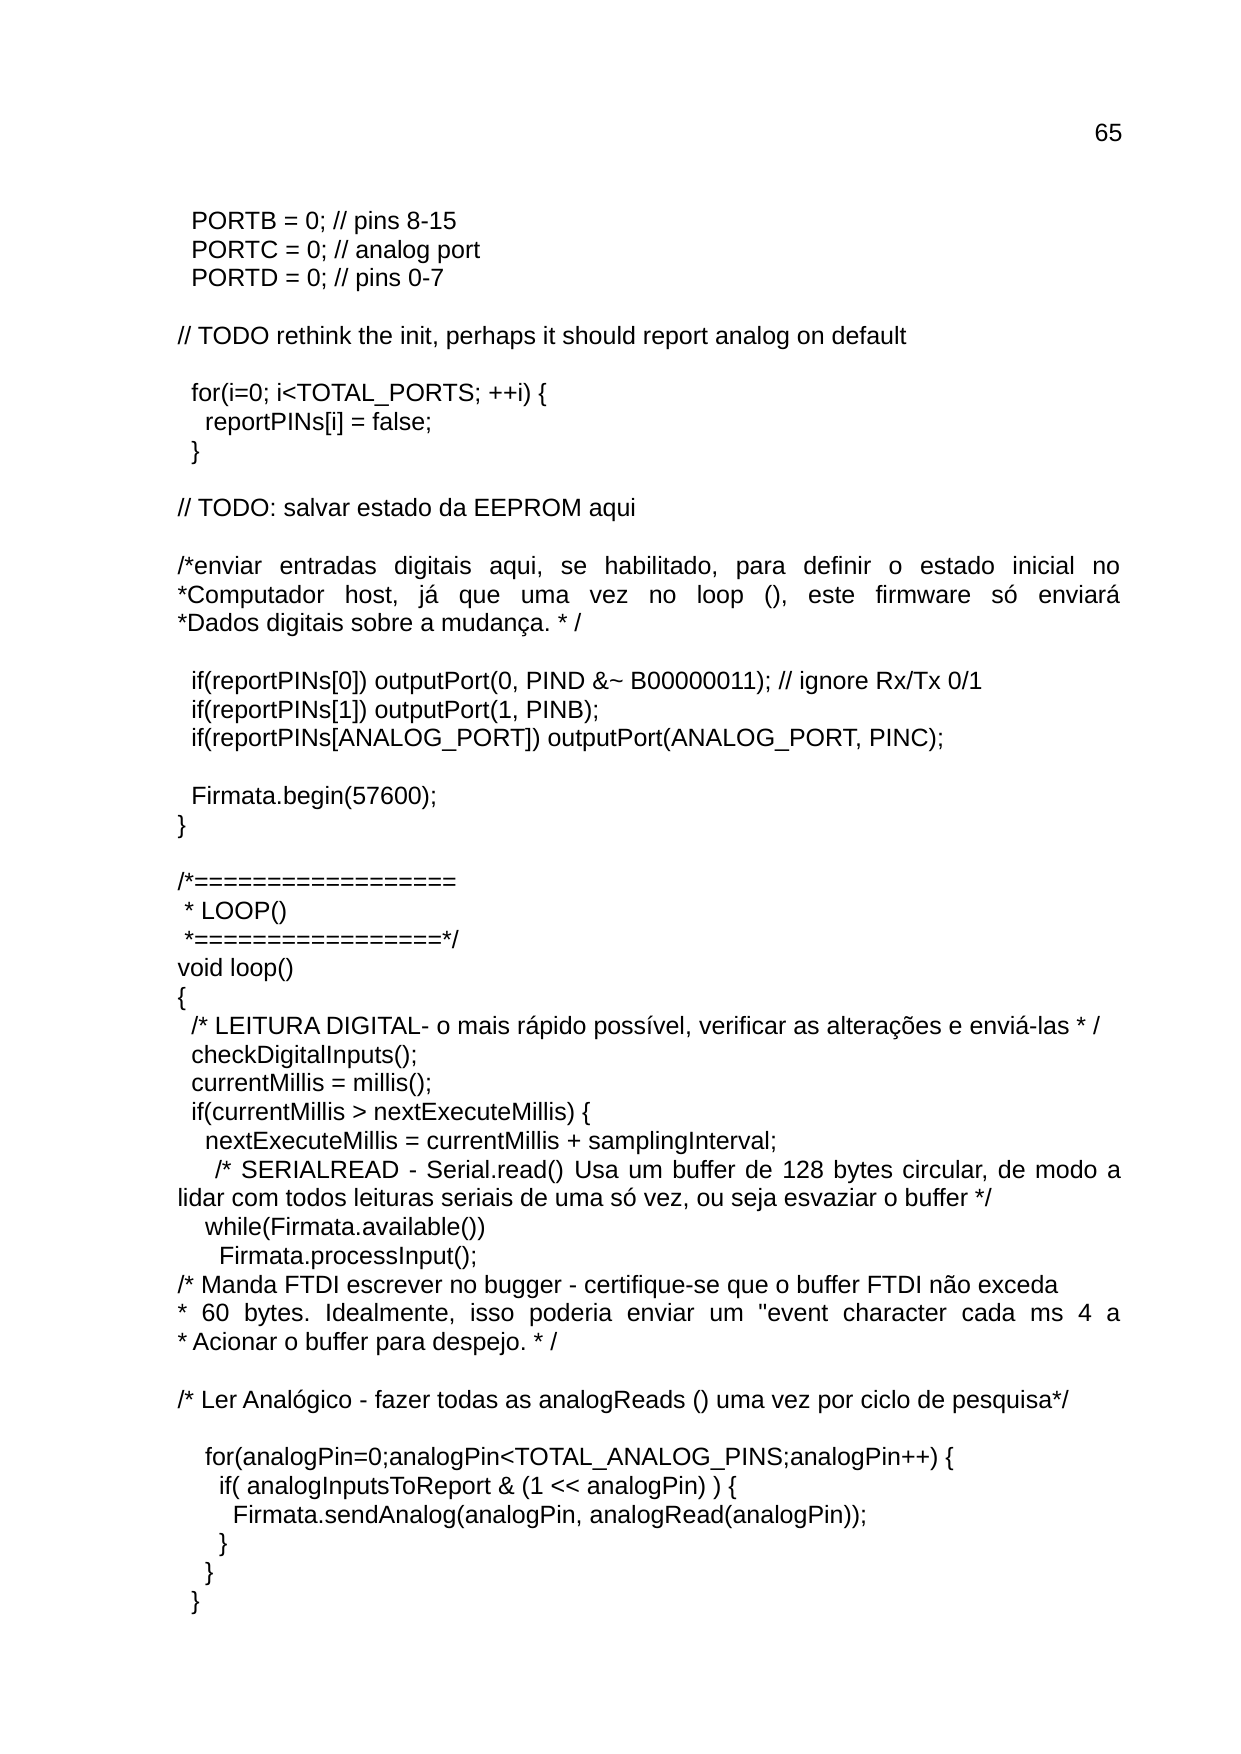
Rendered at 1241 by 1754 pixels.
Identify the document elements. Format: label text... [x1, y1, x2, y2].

text // TODO: salvar estado da EEPROM aqui [177, 493, 1122, 522]
text /*enviar entradas digitais aqui, se habilitado, para definir o estado inicial no *Computador host, já que uma vez no loop (), este firmware só enviará *Dados digitais sobre a mudança. * / [177, 551, 1122, 637]
text PORTD = 0; // pins 0-7 [177, 263, 1122, 292]
text } [177, 1557, 1122, 1586]
text PORTB = 0; // pins 8-15 [177, 206, 1122, 234]
text if(reportPINs[ANALOG_PORT]) outputPort(ANALOG_PORT, PINC); [177, 723, 1122, 752]
text if(currentMillis > nextExecuteMillis) { [177, 1097, 1122, 1126]
text Firmata.processInput(); [177, 1241, 1122, 1269]
text } [177, 809, 1122, 838]
text /* SERIALREAD - Serial.read() Usa um buffer de 128 bytes circular, de modo a lidar com todos leituras seriais de uma só vez, ou seja esvaziar o buffer */ [177, 1154, 1122, 1212]
text } [177, 436, 1122, 464]
text if( analogInputsToReport & (1 << analogPin) ) { [177, 1471, 1122, 1499]
text while(Firmata.available()) [177, 1212, 1122, 1241]
text // TODO rethink the init, perhaps it should report analog on default [177, 321, 1122, 349]
text void loop() [177, 953, 1122, 982]
text if(reportPINs[1]) outputPort(1, PINB); [177, 694, 1122, 723]
text } [177, 1586, 1122, 1614]
text reportPINs[i] = false; [177, 407, 1122, 436]
text { [177, 982, 1122, 1011]
text /* Ler Analógico - fazer todas as analogReads () uma vez por ciclo de pesquisa*/ [177, 1384, 1122, 1413]
text nextExecuteMillis = currentMillis + samplingInterval; [177, 1126, 1122, 1154]
text if(reportPINs[0]) outputPort(0, PIND &~ B00000011); // ignore Rx/Tx 0/1 [177, 666, 1122, 694]
text /*================== [177, 867, 1122, 896]
text for(analogPin=0;analogPin<TOTAL_ANALOG_PINS;analogPin++) { [177, 1442, 1122, 1471]
text *=================*/ [177, 924, 1122, 953]
text /* LEITURA DIGITAL- o mais rápido possível, verificar as alterações e enviá-las * / [177, 1011, 1122, 1039]
text Firmata.begin(57600); [177, 781, 1122, 809]
text for(i=0; i<TOTAL_PORTS; ++i) { [177, 378, 1122, 407]
text * 60 bytes. Idealmente, isso poderia enviar um "event character cada ms 4 a * Acionar o buffer para despejo. * / [177, 1298, 1122, 1356]
text /* Manda FTDI escrever no bugger - certifique-se que o buffer FTDI não exceda [177, 1269, 1122, 1298]
text currentMillis = millis(); [177, 1068, 1122, 1097]
text Firmata.sendAnalog(analogPin, analogRead(analogPin)); [177, 1499, 1122, 1528]
text } [177, 1528, 1122, 1557]
text PORTC = 0; // analog port [177, 234, 1122, 263]
text checkDigitalInputs(); [177, 1039, 1122, 1068]
text * LOOP() [177, 896, 1122, 924]
